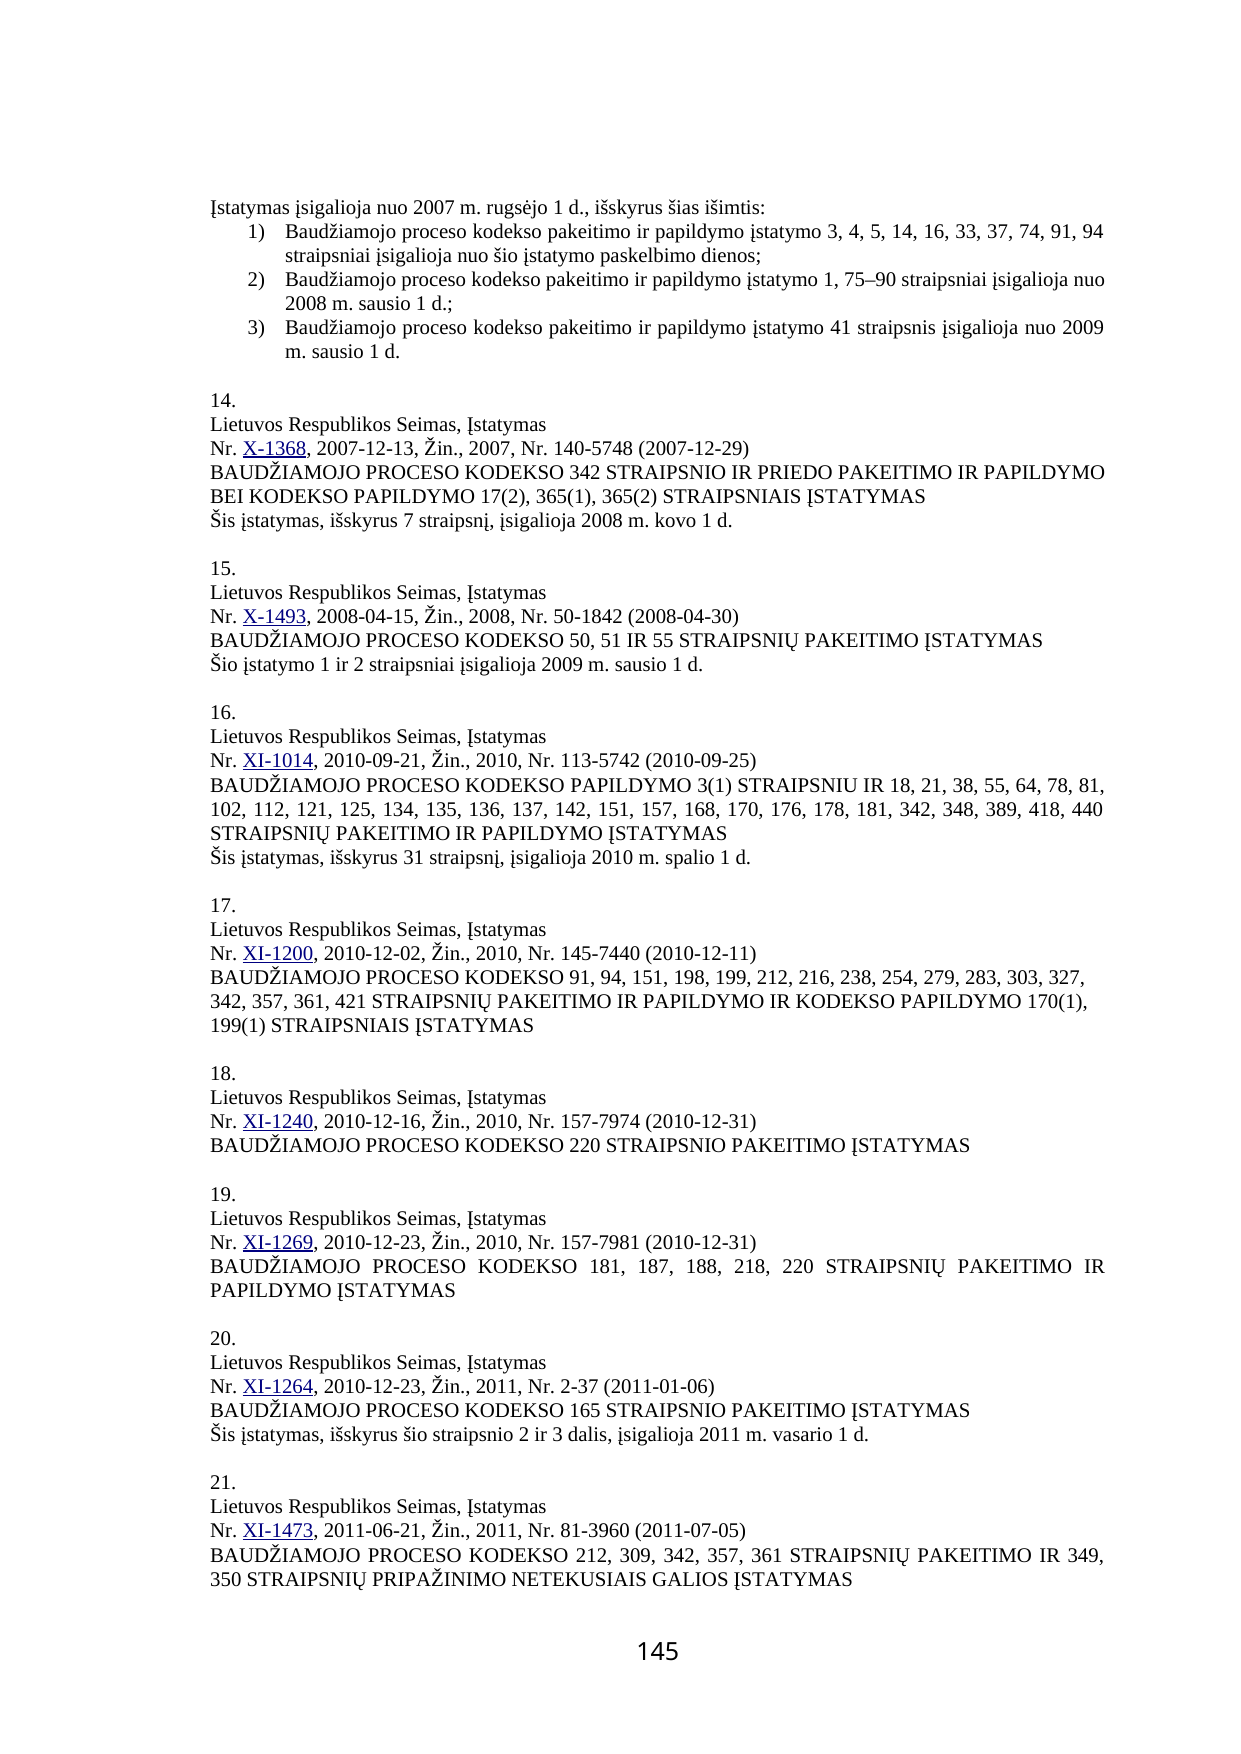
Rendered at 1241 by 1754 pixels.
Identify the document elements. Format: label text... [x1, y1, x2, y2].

text 18. [210, 1061, 1106, 1085]
text Lietuvos Respublikos Seimas, Įstatymas [210, 1350, 1106, 1374]
text BAUDŽIAMOJO PROCESO KODEKSO 50, 51 IR 55 STRAIPSNIŲ PAKEITIMO ĮSTATYMAS [210, 628, 1106, 652]
text Nr. X-1368, 2007-12-13, Žin., 2007, Nr. 140-5748 (2007-12-29) [210, 436, 1106, 460]
text BAUDŽIAMOJO PROCESO KODEKSO 342 STRAIPSNIO IR PRIEDO PAKEITIMO IR PAPILDYMO BEI KODEKSO PAPILDYMO 17(2), 365(1), 365(2) STRAIPSNIAIS ĮSTATYMAS [210, 460, 1106, 508]
text Nr. XI-1269, 2010-12-23, Žin., 2010, Nr. 157-7981 (2010-12-31) [210, 1230, 1106, 1254]
text Lietuvos Respublikos Seimas, Įstatymas [210, 1085, 1106, 1109]
list Baudžiamojo proceso kodekso pakeitimo ir papildymo įstatymo 1, 75–90 straipsniai įsigalioja nuo 2008 m. sausio 1 d.; [247, 267, 1106, 315]
text Lietuvos Respublikos Seimas, Įstatymas [210, 1494, 1106, 1518]
text BAUDŽIAMOJO PROCESO KODEKSO 91, 94, 151, 198, 199, 212, 216, 238, 254, 279, 283, 303, 327, 342, 357, 361, 421 STRAIPSNIŲ PAKEITIMO IR PAPILDYMO IR KODEKSO PAPILDYMO 170(1), 199(1) STRAIPSNIAIS ĮSTATYMAS [210, 965, 1106, 1037]
text Nr. XI-1200, 2010-12-02, Žin., 2010, Nr. 145-7440 (2010-12-11) [210, 941, 1106, 965]
text Lietuvos Respublikos Seimas, Įstatymas [210, 412, 1106, 436]
text BAUDŽIAMOJO PROCESO KODEKSO 181, 187, 188, 218, 220 STRAIPSNIŲ PAKEITIMO IR PAPILDYMO ĮSTATYMAS [210, 1254, 1106, 1302]
text Įstatymas įsigalioja nuo 2007 m. rugsėjo 1 d., išskyrus šias išimtis: [210, 195, 1106, 219]
text BAUDŽIAMOJO PROCESO KODEKSO 212, 309, 342, 357, 361 STRAIPSNIŲ PAKEITIMO IR 349, 350 STRAIPSNIŲ PRIPAŽINIMO NETEKUSIAIS GALIOS ĮSTATYMAS [210, 1542, 1106, 1591]
text Šis įstatymas, išskyrus 31 straipsnį, įsigalioja 2010 m. spalio 1 d. [210, 845, 1106, 869]
text BAUDŽIAMOJO PROCESO KODEKSO 165 STRAIPSNIO PAKEITIMO ĮSTATYMAS [210, 1398, 1106, 1422]
text Šis įstatymas, išskyrus šio straipsnio 2 ir 3 dalis, įsigalioja 2011 m. vasario 1 d. [210, 1422, 1106, 1446]
text Nr. XI-1240, 2010-12-16, Žin., 2010, Nr. 157-7974 (2010-12-31) [210, 1109, 1106, 1133]
text 14. [210, 387, 1106, 412]
text Šis įstatymas, išskyrus 7 straipsnį, įsigalioja 2008 m. kovo 1 d. [210, 508, 1106, 532]
text BAUDŽIAMOJO PROCESO KODEKSO PAPILDYMO 3(1) STRAIPSNIU IR 18, 21, 38, 55, 64, 78, 81, 102, 112, 121, 125, 134, 135, 136, 137, 142, 151, 157, 168, 170, 176, 178, 181, 342, 348, 389, 418, 440 STRAIPSNIŲ PAKEITIMO IR PAPILDYMO ĮSTATYMAS [210, 772, 1106, 845]
text Nr. XI-1264, 2010-12-23, Žin., 2011, Nr. 2-37 (2011-01-06) [210, 1374, 1106, 1398]
list Baudžiamojo proceso kodekso pakeitimo ir papildymo įstatymo 3, 4, 5, 14, 16, 33, 37, 74, 91, 94 straipsniai įsigalioja nuo šio įstatymo paskelbimo dienos; [247, 219, 1106, 267]
text Lietuvos Respublikos Seimas, Įstatymas [210, 580, 1106, 604]
text BAUDŽIAMOJO PROCESO KODEKSO 220 STRAIPSNIO PAKEITIMO ĮSTATYMAS [210, 1133, 1106, 1157]
text 20. [210, 1326, 1106, 1350]
text 17. [210, 893, 1106, 917]
text 16. [210, 700, 1106, 724]
text Lietuvos Respublikos Seimas, Įstatymas [210, 724, 1106, 748]
text Nr. X-1493, 2008-04-15, Žin., 2008, Nr. 50-1842 (2008-04-30) [210, 604, 1106, 628]
text Nr. XI-1014, 2010-09-21, Žin., 2010, Nr. 113-5742 (2010-09-25) [210, 748, 1106, 772]
text Šio įstatymo 1 ir 2 straipsniai įsigalioja 2009 m. sausio 1 d. [210, 652, 1106, 676]
text Lietuvos Respublikos Seimas, Įstatymas [210, 1206, 1106, 1230]
list Baudžiamojo proceso kodekso pakeitimo ir papildymo įstatymo 41 straipsnis įsigalioja nuo 2009 m. sausio 1 d. [247, 315, 1106, 363]
text 15. [210, 556, 1106, 580]
text 21. [210, 1470, 1106, 1494]
text 19. [210, 1182, 1106, 1206]
text Nr. XI-1473, 2011-06-21, Žin., 2011, Nr. 81-3960 (2011-07-05) [210, 1518, 1106, 1542]
text Lietuvos Respublikos Seimas, Įstatymas [210, 917, 1106, 941]
